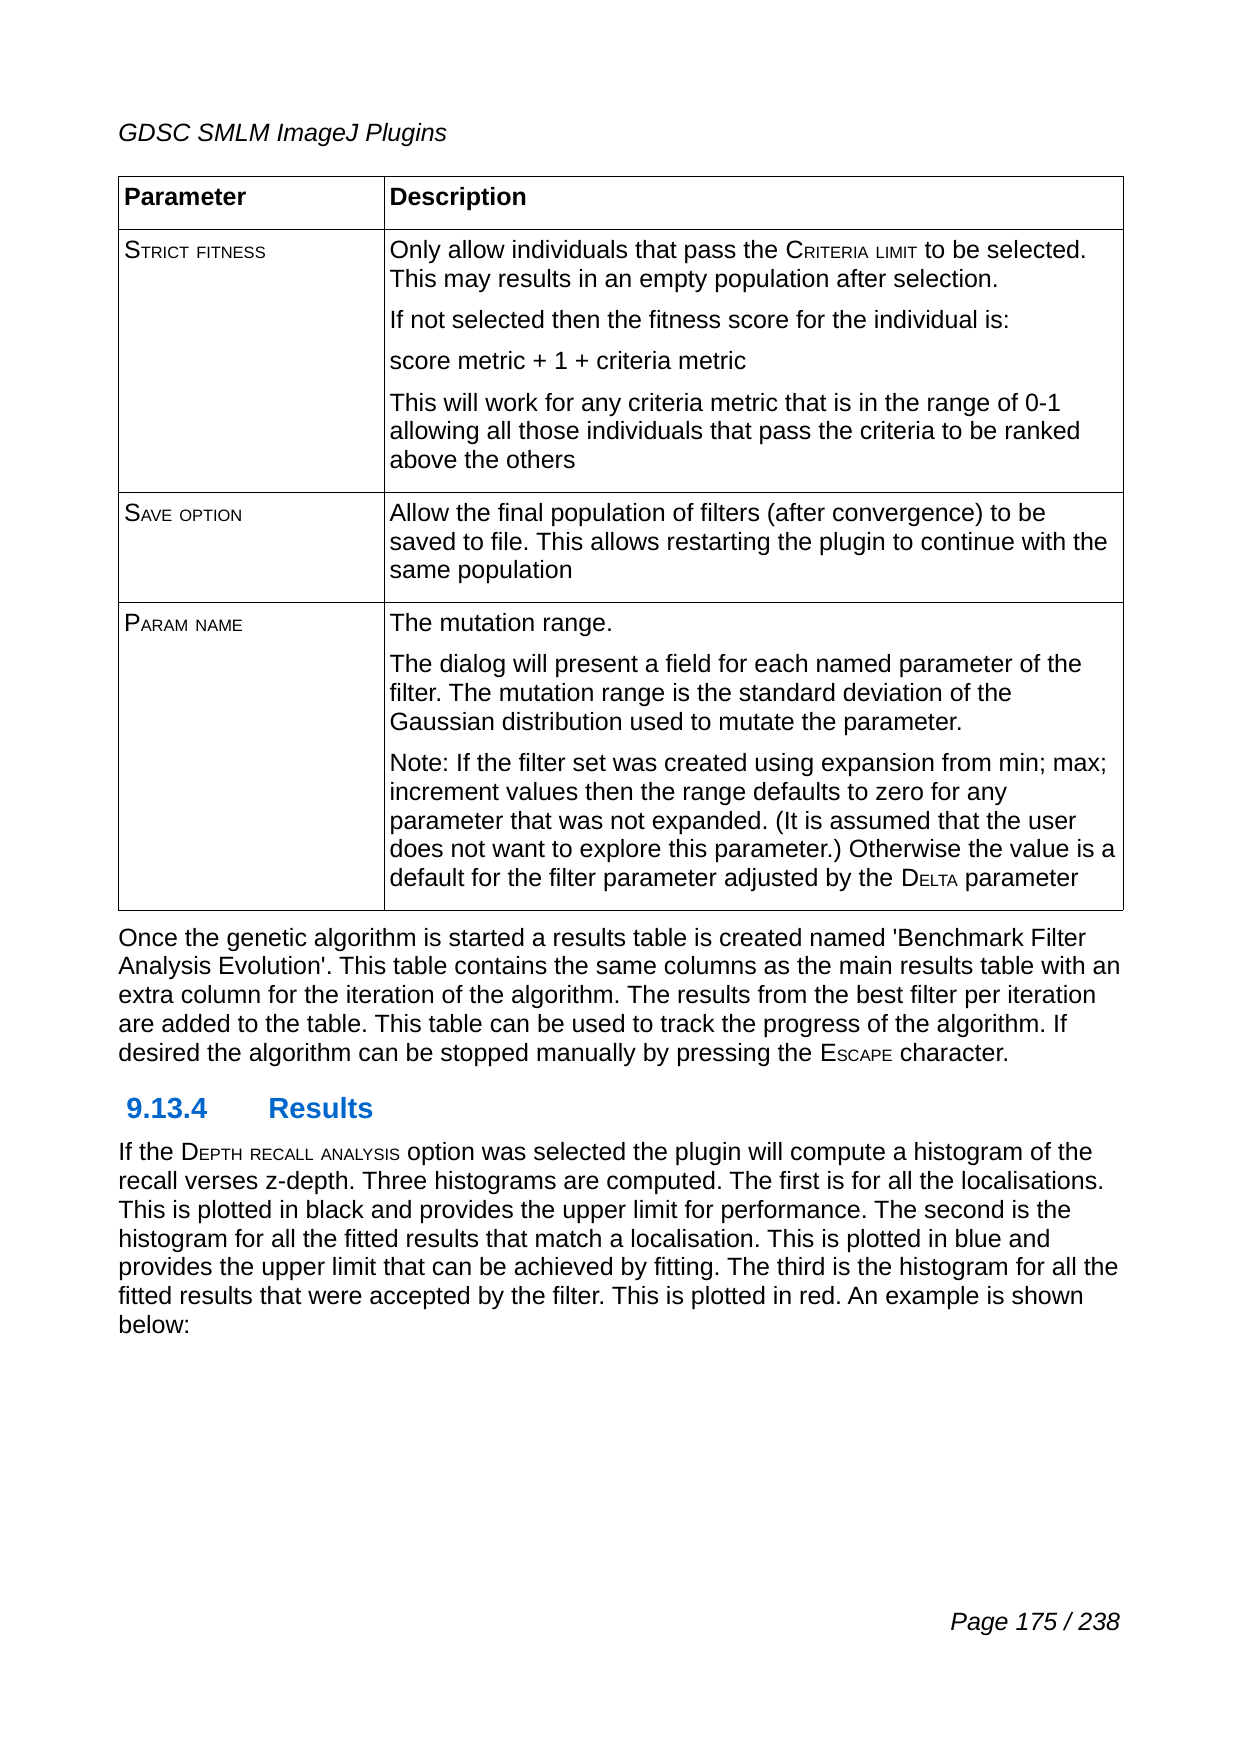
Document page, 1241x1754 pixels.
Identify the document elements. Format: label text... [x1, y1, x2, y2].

subtitle Results [118, 1091, 1122, 1125]
text Once the genetic algorithm is started a results table is created named 'Benchmark Filter Analysis Evolution'. This table contains the same columns as the main results table with an extra column for the iteration of the algorithm. The results from the best filter per iteration are added to the table. This table can be used to track the progress of the algorithm. If desired the algorithm can be stopped manually by pressing the Escape character. [118, 923, 1122, 1066]
table_cell The mutation range. The dialog will present a field for each named parameter of the filter. The mutation range is the standard deviation of the Gaussian distribution used to mutate the parameter. Note: If the filter set was created using expansion from min; max; increment values then the range defaults to zero for any parameter that was not expanded. (It is assumed that the user does not want to explore this parameter.) Otherwise the value is a default for the filter parameter adjusted by the Delta parameter [385, 603, 1123, 910]
table_cell Save option [119, 493, 384, 602]
table_cell Strict fitness [119, 230, 384, 492]
text If the Depth recall analysis option was selected the plugin will compute a histogram of the recall verses z-depth. Three histograms are computed. The first is for all the localisations. This is plotted in black and provides the upper limit for performance. The second is the histogram for all the fitted results that match a localisation. This is plotted in blue and provides the upper limit that can be achieved by fitting. The third is the histogram for all the fitted results that were accepted by the filter. This is plotted in red. An example is shown below: [118, 1137, 1122, 1339]
table_cell Allow the final population of filters (after convergence) to be saved to file. This allows restarting the plugin to continue with the same population [385, 493, 1123, 602]
table_header Description [385, 177, 1123, 229]
table_cell Only allow individuals that pass the Criteria limit to be selected. This may results in an empty population after selection. If not selected then the fitness score for the individual is: score metric + 1 + criteria metric This will work for any criteria metric that is in the range of 0-1 allowing all those individuals that pass the criteria to be ranked above the others [385, 230, 1123, 492]
table_cell Param name [119, 603, 384, 910]
table_header Parameter [119, 177, 384, 229]
